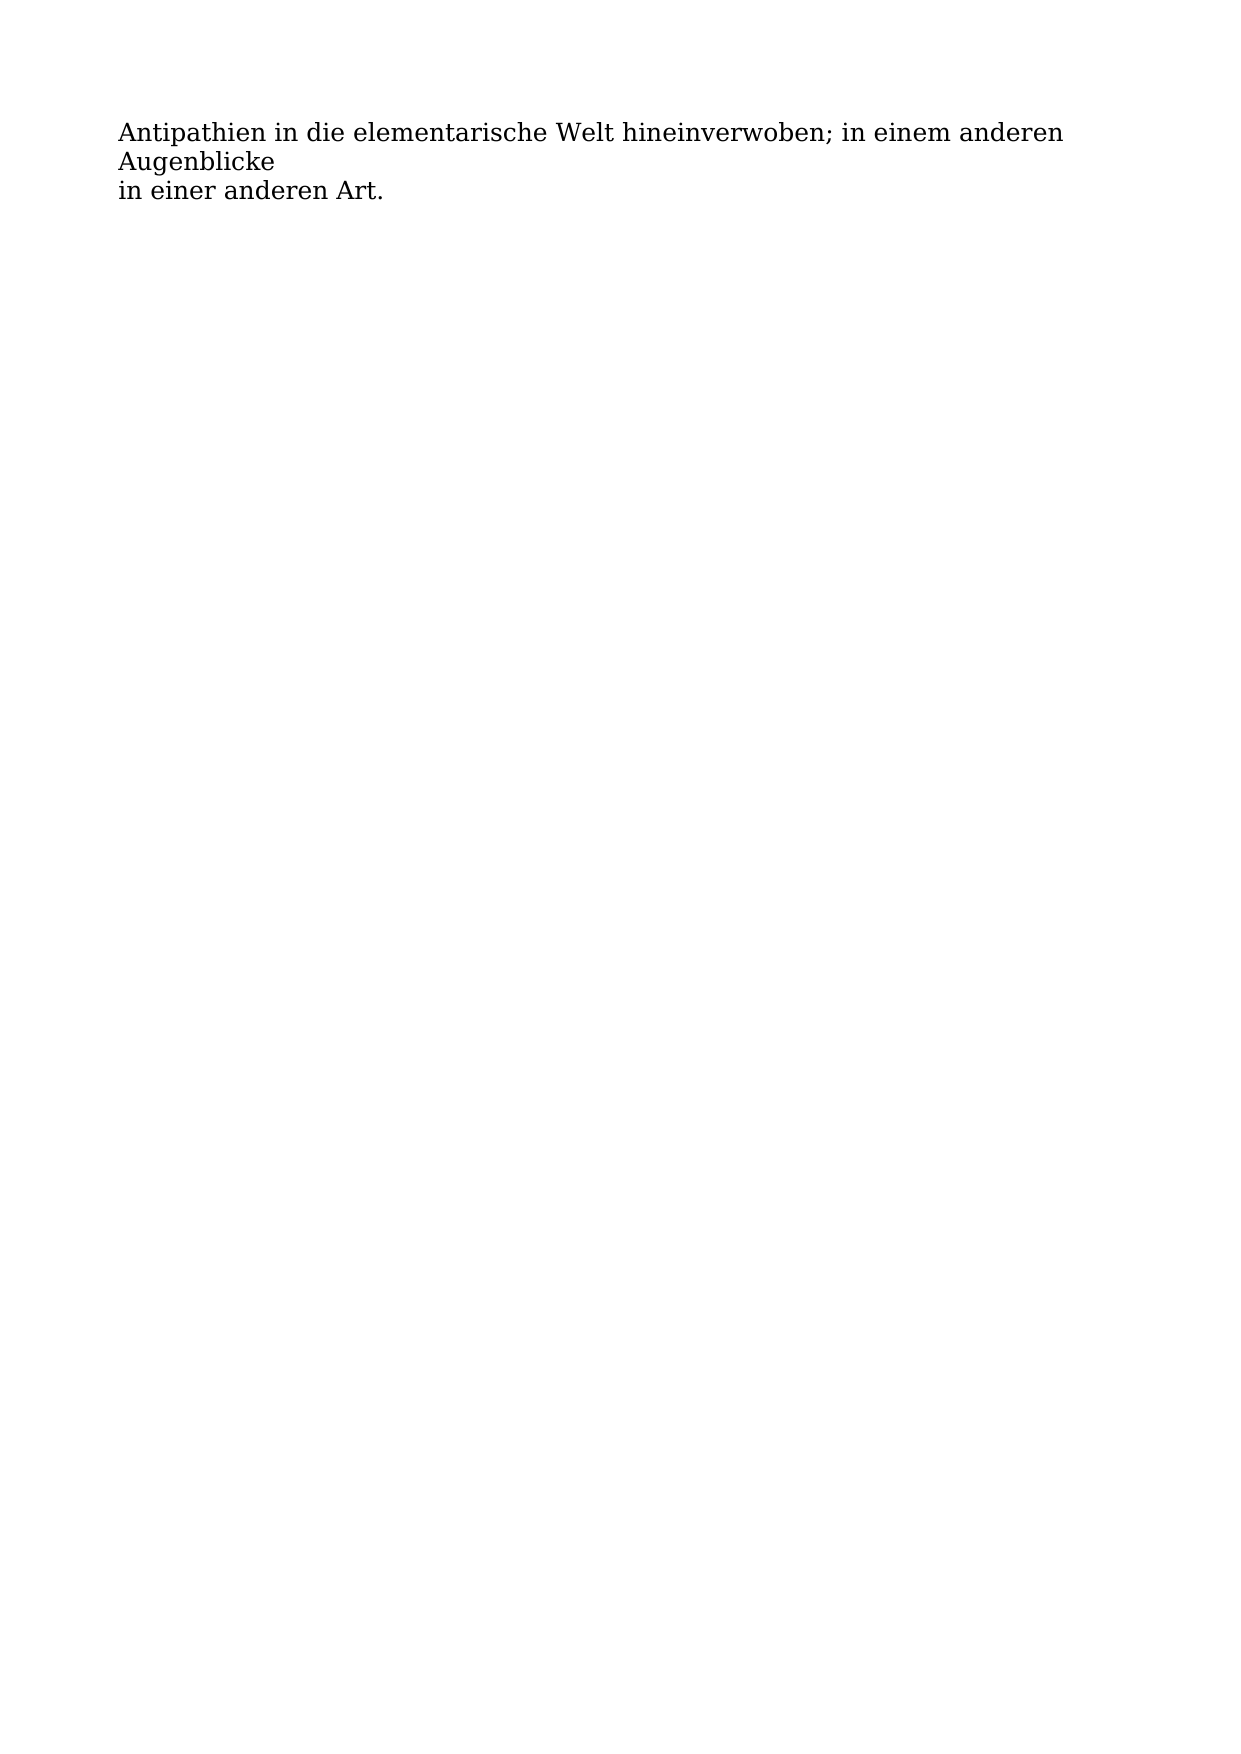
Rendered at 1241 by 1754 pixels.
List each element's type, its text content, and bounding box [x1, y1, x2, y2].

text Antipathien in die elementarische Welt hineinverwoben; in einem anderen Augenblicke [118, 118, 1122, 176]
text in einer anderen Art. [118, 176, 1122, 206]
